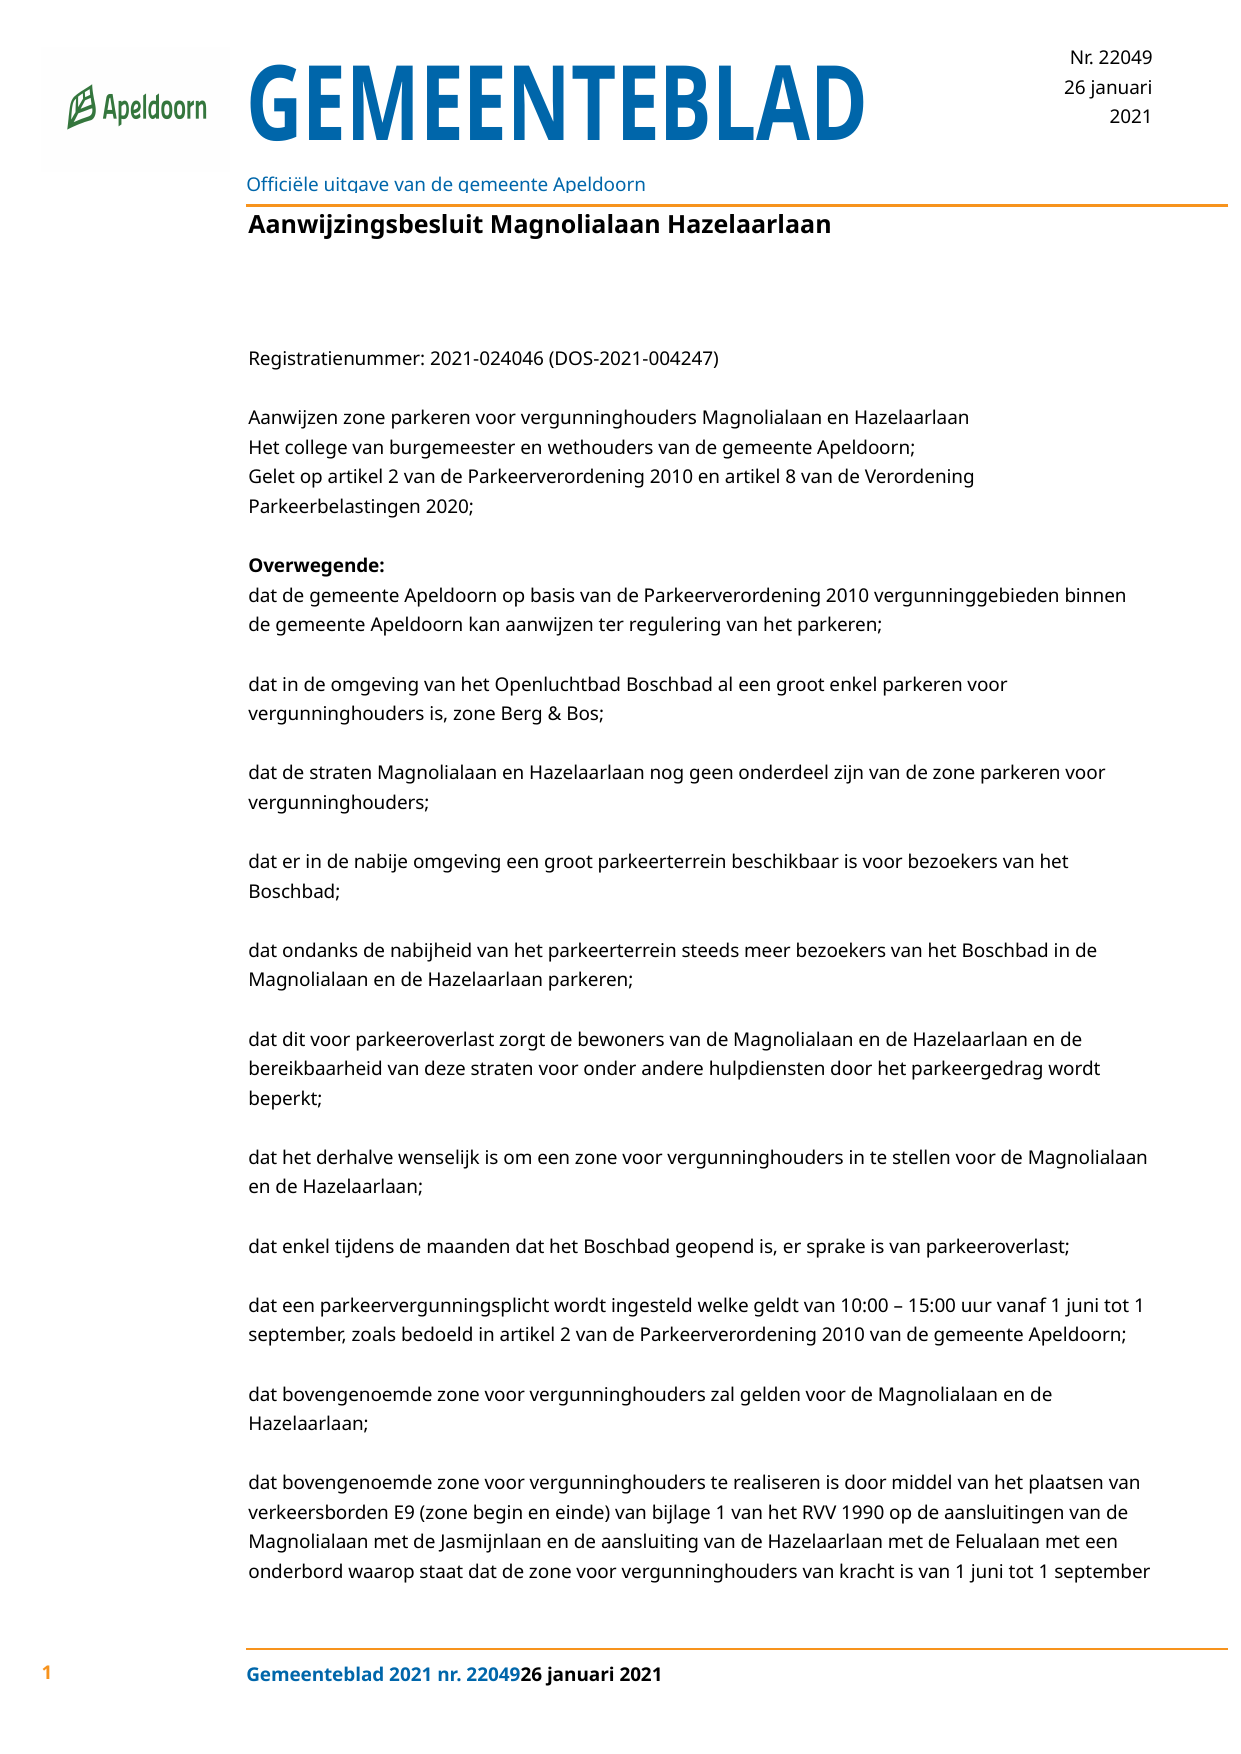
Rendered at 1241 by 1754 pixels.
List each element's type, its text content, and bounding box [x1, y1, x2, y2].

text Overwegende: [248, 552, 1152, 578]
text Het college van burgemeester en wethouders van de gemeente Apeldoorn; [248, 434, 1152, 460]
text Aanwijzingsbesluit Magnolialaan Hazelaarlaan [248, 207, 1152, 241]
text Gelet op artikel 2 van de Parkeerverordening 2010 en artikel 8 van de Verordening Parkeerbelastingen 2020; [248, 464, 1152, 519]
text dat het derhalve wenselijk is om een zone voor vergunninghouders in te stellen voor de Magnolialaan en de Hazelaarlaan; [248, 1144, 1152, 1199]
text dat er in de nabije omgeving een groot parkeerterrein beschikbaar is voor bezoekers van het Boschbad; [248, 848, 1152, 903]
text dat de straten Magnolialaan en Hazelaarlaan nog geen onderdeel zijn van de zone parkeren voor vergunninghouders; [248, 759, 1152, 815]
picture [41, 47, 231, 172]
text dat bovengenoemde zone voor vergunninghouders zal gelden voor de Magnolialaan en de Hazelaarlaan; [248, 1381, 1152, 1436]
text dat bovengenoemde zone voor vergunninghouders te realiseren is door middel van het plaatsen van verkeersborden E9 (zone begin en einde) van bijlage 1 van het RVV 1990 op de aansluitingen van de Magnolialaan met de Jasmijnlaan en de aansluiting van de Hazelaarlaan met de Felualaan met een onderbord waarop staat dat de zone voor vergunninghouders van kracht is van 1 juni tot 1 september [248, 1469, 1152, 1584]
text dat de gemeente Apeldoorn op basis van de Parkeerverordening 2010 vergunninggebieden binnen de gemeente Apeldoorn kan aanwijzen ter regulering van het parkeren; [248, 582, 1152, 637]
text Aanwijzen zone parkeren voor vergunninghouders Magnolialaan en Hazelaarlaan [248, 404, 1152, 430]
text dat dit voor parkeeroverlast zorgt de bewoners van de Magnolialaan en de Hazelaarlaan en de bereikbaarheid van deze straten voor onder andere hulpdiensten door het parkeergedrag wordt beperkt; [248, 1026, 1152, 1111]
text dat enkel tijdens de maanden dat het Boschbad geopend is, er sprake is van parkeeroverlast; [248, 1233, 1152, 1258]
text dat een parkeervergunningsplicht wordt ingesteld welke geldt van 10:00 – 15:00 uur vanaf 1 juni tot 1 september, zoals bedoeld in artikel 2 van de Parkeerverordening 2010 van de gemeente Apeldoorn; [248, 1292, 1152, 1347]
text Registratienummer: 2021-024046 (DOS-2021-004247) [248, 345, 1152, 371]
text dat ondanks de nabijheid van het parkeerterrein steeds meer bezoekers van het Boschbad in de Magnolialaan en de Hazelaarlaan parkeren; [248, 937, 1152, 992]
text dat in de omgeving van het Openluchtbad Boschbad al een groot enkel parkeren voor vergunninghouders is, zone Berg & Bos; [248, 671, 1152, 726]
